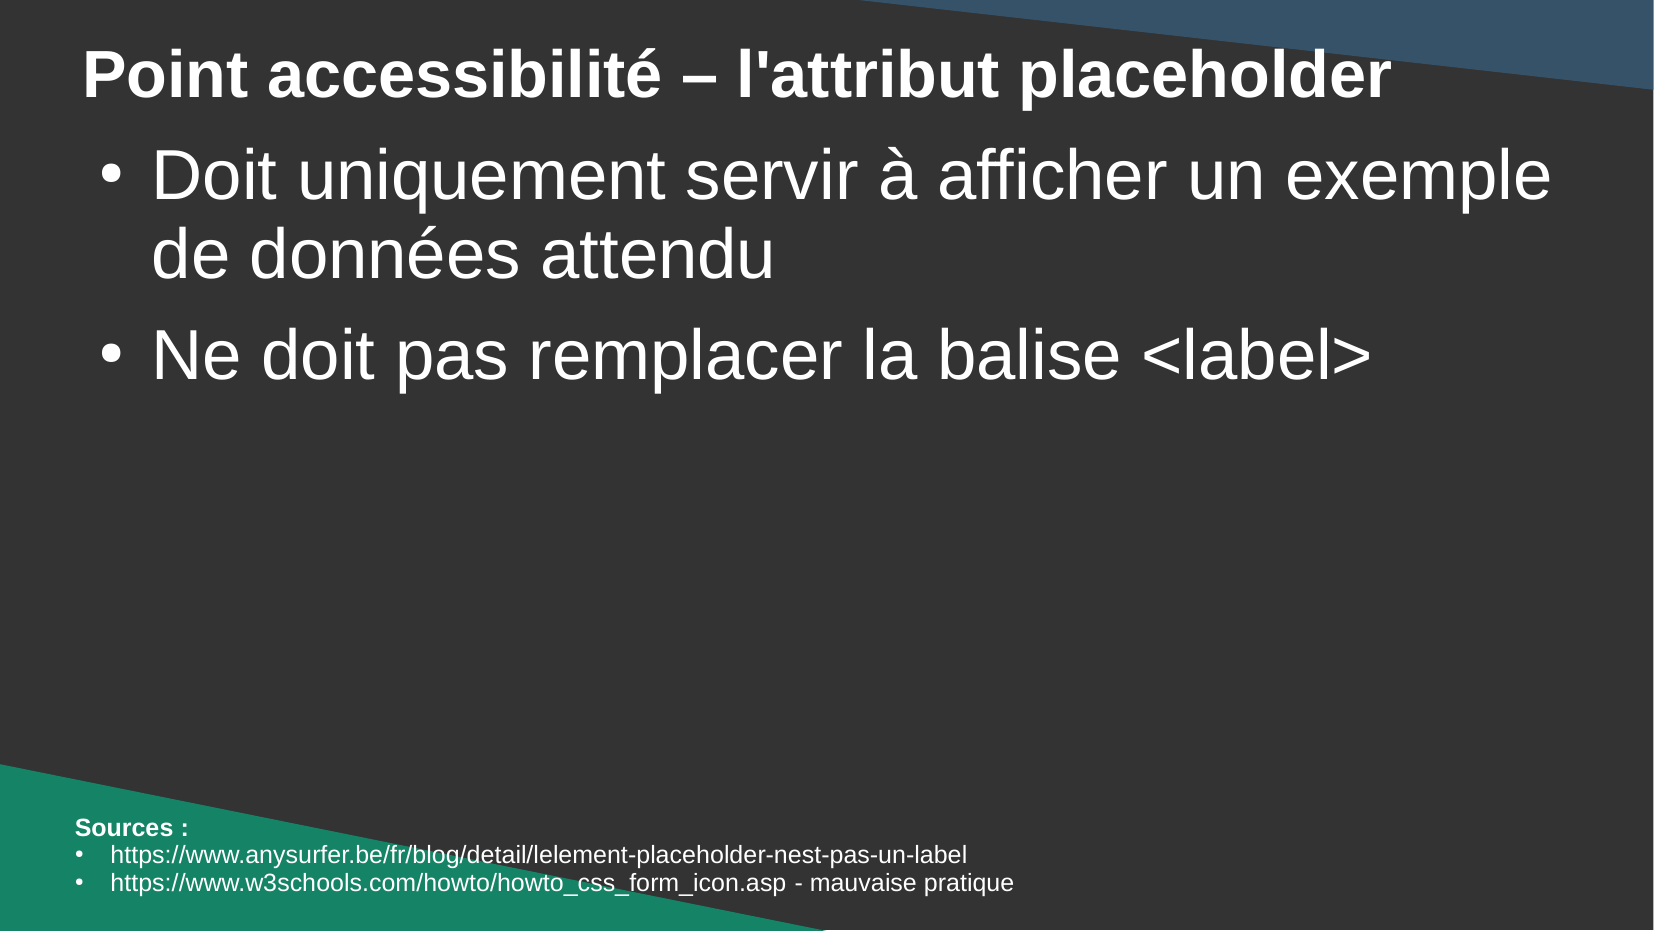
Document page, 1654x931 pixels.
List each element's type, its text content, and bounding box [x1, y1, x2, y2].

text_box [858, 0, 1654, 90]
title Point accessibilité – l'attribut placeholder [82, 37, 1571, 122]
list Doit uniquement servir à afficher un exemple de données attendu Ne doit pas remplacer la balise <label> [80, 135, 1605, 497]
text_box Sources : https://www.anysurfer.be/fr/blog/detail/lelement-placeholder-nest-pas-un-label https://www.w3schools.com/howto/howto_css_form_icon.asp - mauvaise pratique [60, 805, 1546, 931]
text_box [0, 764, 203, 931]
